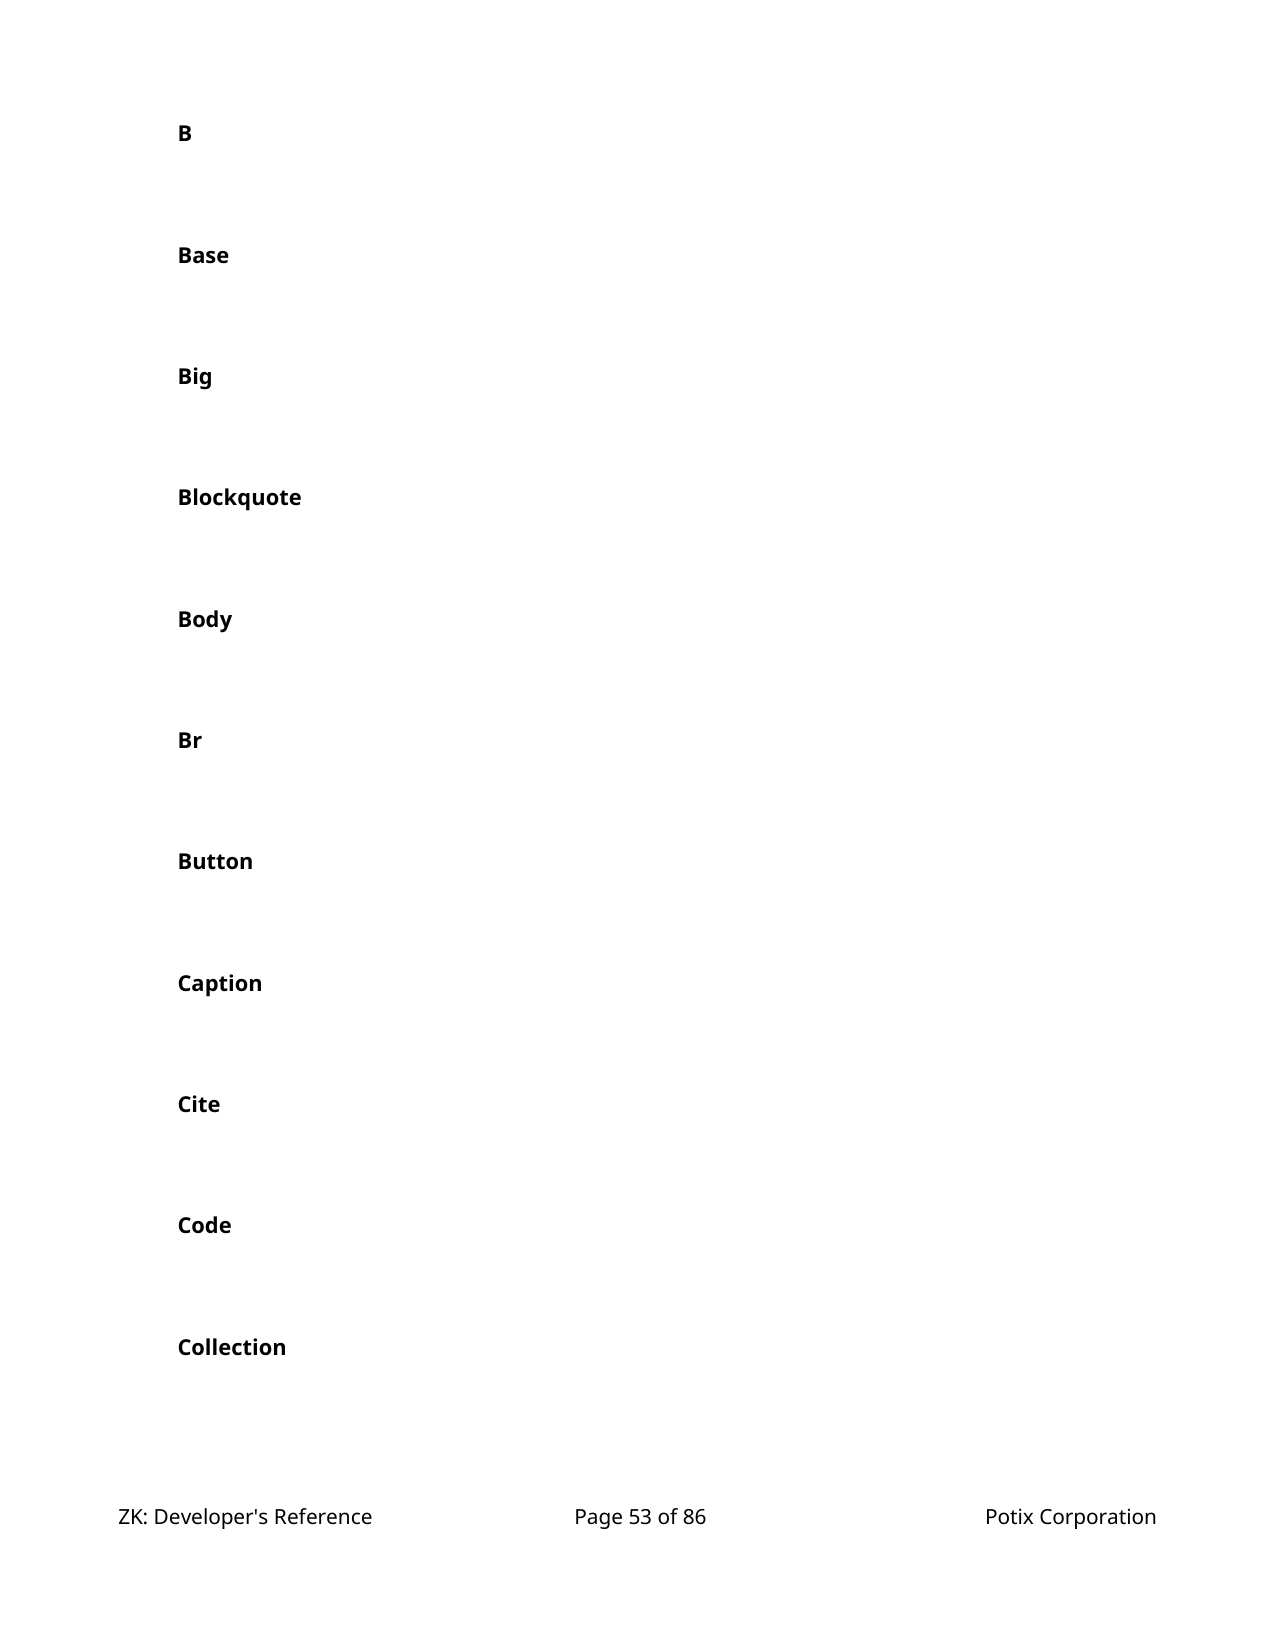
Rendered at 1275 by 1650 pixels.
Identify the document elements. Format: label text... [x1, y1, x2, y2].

subtitle Body [177, 603, 1157, 633]
subtitle Base [177, 239, 1157, 269]
subtitle Button [177, 846, 1157, 876]
subtitle Code [177, 1210, 1157, 1240]
subtitle Blockquote [177, 482, 1157, 512]
subtitle Caption [177, 968, 1157, 998]
subtitle Br [177, 725, 1157, 755]
subtitle Collection [177, 1332, 1157, 1362]
subtitle Cite [177, 1089, 1157, 1119]
subtitle Big [177, 361, 1157, 391]
subtitle B [177, 118, 1157, 148]
